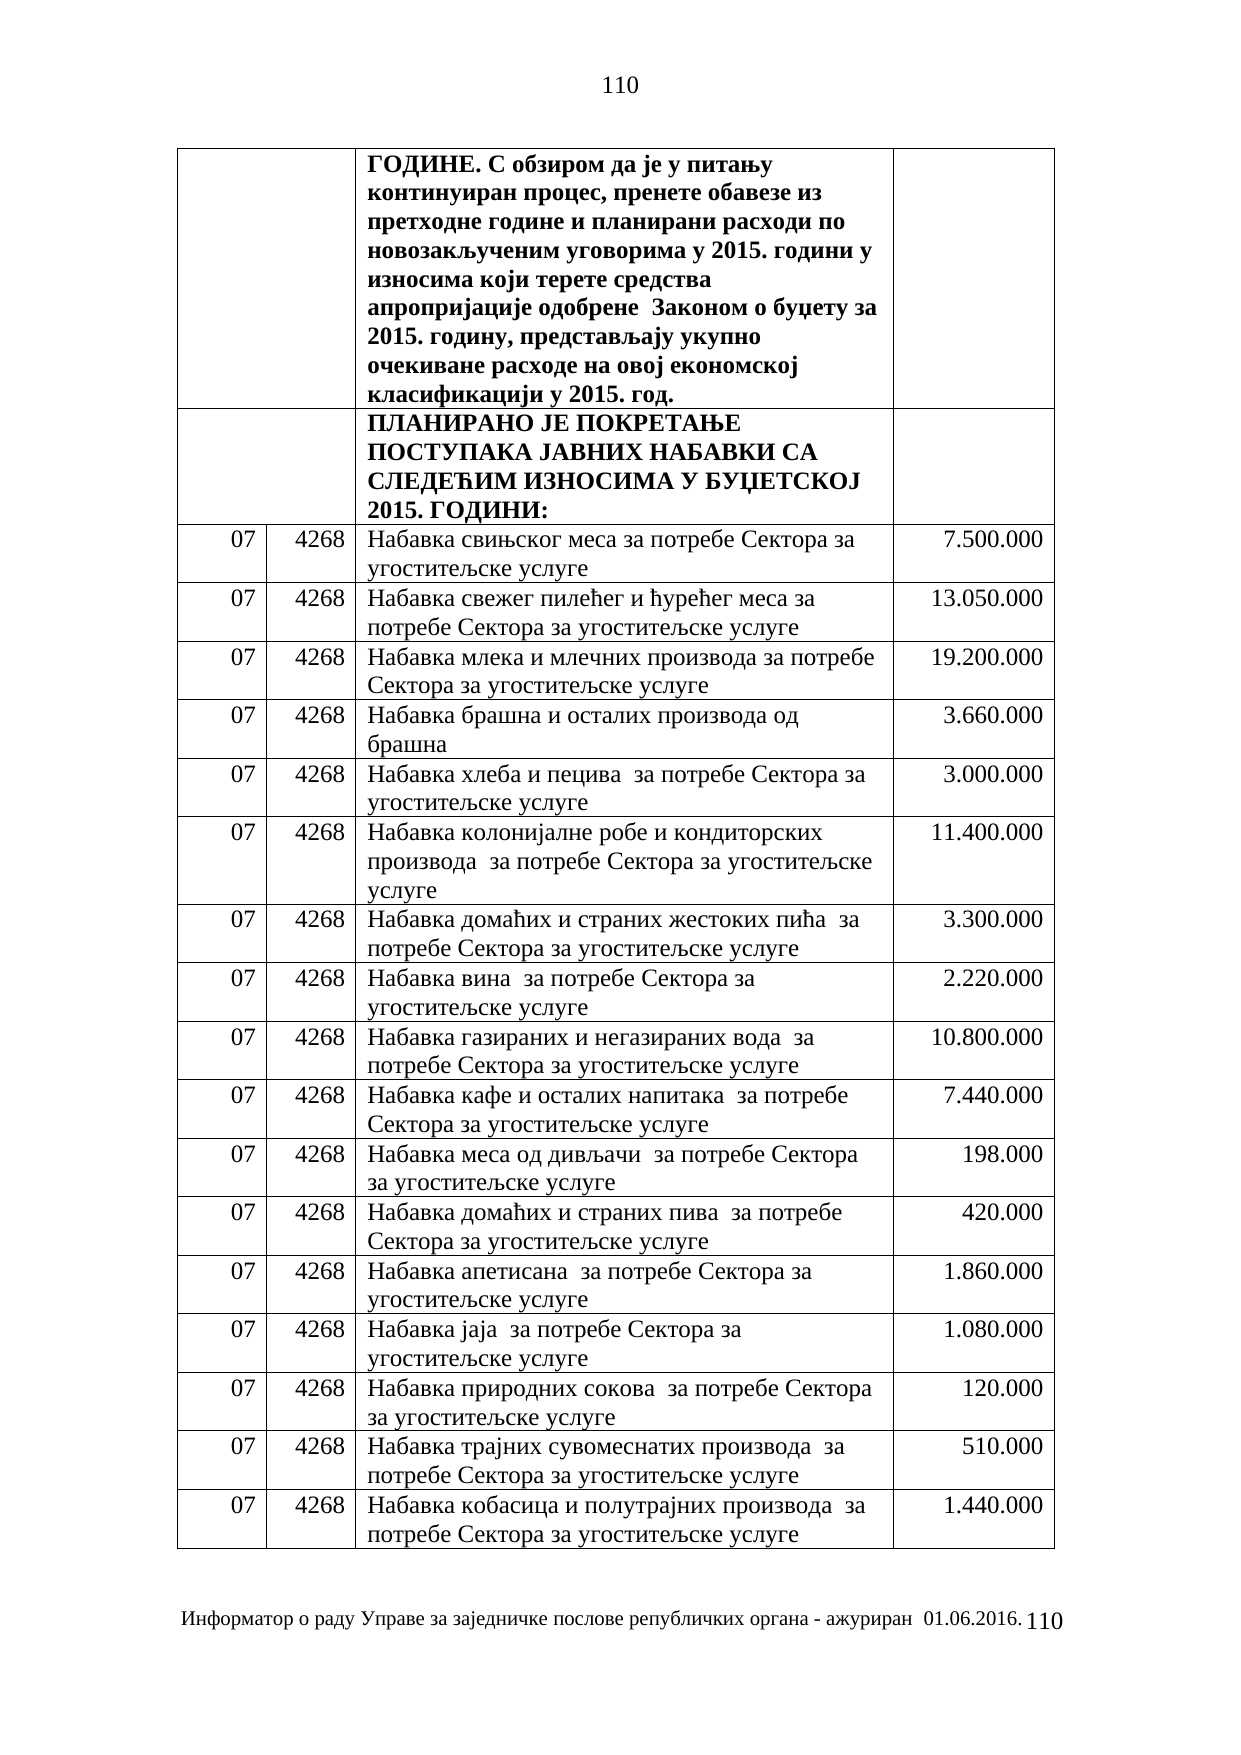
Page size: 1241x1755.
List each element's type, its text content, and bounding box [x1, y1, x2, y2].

table_cell Набавка кобасица и полутрајних производа за потребе Сектора за угоститељске услуге [356, 1490, 893, 1547]
table_cell 07 [178, 1022, 266, 1079]
table_cell 19.200.000 [894, 642, 1054, 699]
table_cell Набавка домаћих и страних пива за потребе Сектора за угоститељске услуге [356, 1197, 893, 1255]
table_cell 4268 [267, 1022, 355, 1079]
table_cell Набавка млека и млечних производа за потребе Сектора за угоститељске услуге [356, 642, 893, 699]
table_cell 3.300.000 [894, 905, 1054, 962]
table_cell 07 [178, 1373, 266, 1430]
table_cell 4268 [267, 525, 355, 582]
table_cell 07 [178, 1314, 266, 1372]
table_cell Набавка јаја за потребе Сектора за угоститељске услуге [356, 1314, 893, 1372]
table_cell 420.000 [894, 1197, 1054, 1255]
table_cell Набавка колонијалне робе и кондиторских производа за потребе Сектора за угоститељске услуге [356, 817, 893, 903]
table_cell 07 [178, 759, 266, 816]
table_cell 4268 [267, 963, 355, 1021]
table_cell 4268 [267, 1080, 355, 1138]
table_cell 4268 [267, 1431, 355, 1489]
table_cell 4268 [267, 642, 355, 699]
table_cell 120.000 [894, 1373, 1054, 1430]
table_cell [178, 409, 355, 523]
table_cell 07 [178, 905, 266, 962]
table_cell 4268 [267, 1373, 355, 1430]
table_cell 3.660.000 [894, 700, 1054, 758]
table_cell 07 [178, 1256, 266, 1313]
table_cell 07 [178, 963, 266, 1021]
table_cell 11.400.000 [894, 817, 1054, 903]
table_cell Набавка трајних сувомеснатих производа за потребе Сектора за угоститељске услуге [356, 1431, 893, 1489]
table_cell 4268 [267, 1256, 355, 1313]
table_cell 07 [178, 1139, 266, 1196]
table_cell [894, 149, 1054, 407]
table_cell 3.000.000 [894, 759, 1054, 816]
table_cell 4268 [267, 583, 355, 641]
table_cell 07 [178, 525, 266, 582]
table_cell 1.440.000 [894, 1490, 1054, 1547]
table_cell 1.860.000 [894, 1256, 1054, 1313]
table_cell 1.080.000 [894, 1314, 1054, 1372]
table_cell 4268 [267, 1197, 355, 1255]
table_cell 4268 [267, 817, 355, 903]
table_cell Набавка газираних и негазираних вода за потребе Сектора за угоститељске услуге [356, 1022, 893, 1079]
table_cell [894, 409, 1054, 523]
table_cell 4268 [267, 1314, 355, 1372]
table_cell 07 [178, 817, 266, 903]
table_cell Набавка кафе и осталих напитака за потребе Сектора за угоститељске услуге [356, 1080, 893, 1138]
table_cell Набавка природних сокова за потребе Сектора за угоститељске услуге [356, 1373, 893, 1430]
table_cell 4268 [267, 1139, 355, 1196]
table_cell 198.000 [894, 1139, 1054, 1196]
table_cell Набавка брашна и осталих производа од брашна [356, 700, 893, 758]
table_cell 07 [178, 1080, 266, 1138]
table_cell Набавка вина за потребе Сектора за угоститељске услуге [356, 963, 893, 1021]
table_cell 4268 [267, 700, 355, 758]
table_cell 2.220.000 [894, 963, 1054, 1021]
table_cell 4268 [267, 759, 355, 816]
table_cell ГОДИНЕ. С обзиром да је у питању континуиран процес, пренете обавезе из претходне године и планирани расходи по новозакљученим уговорима у 2015. години у износима који терете средства апропријације одобрене Законом о буџету за 2015. годину, представљају укупно очекиване расходе на овој економској класификацији у 2015. год. [356, 149, 893, 407]
table_cell [178, 149, 355, 407]
table_cell Набавка домаћих и страних жестоких пића за потребе Сектора за угоститељске услуге [356, 905, 893, 962]
table_cell 07 [178, 583, 266, 641]
table_cell 4268 [267, 1490, 355, 1547]
table_cell 4268 [267, 905, 355, 962]
table_cell 07 [178, 642, 266, 699]
table_cell 10.800.000 [894, 1022, 1054, 1079]
table_cell 07 [178, 700, 266, 758]
table_cell 13.050.000 [894, 583, 1054, 641]
table_cell 07 [178, 1490, 266, 1547]
table_cell ПЛАНИРАНО ЈЕ ПОКРЕТАЊЕ ПОСТУПАКА ЈАВНИХ НАБАВКИ СА СЛЕДЕЋИМ ИЗНОСИМА У БУЏЕТСКОЈ 2015. ГОДИНИ: [356, 409, 893, 523]
table_cell 07 [178, 1431, 266, 1489]
table_cell Набавка меса од дивљачи за потребе Сектора за угоститељске услуге [356, 1139, 893, 1196]
table_cell 510.000 [894, 1431, 1054, 1489]
table_cell 7.440.000 [894, 1080, 1054, 1138]
table_cell Набавка свињског меса за потребе Сектора за угоститељске услуге [356, 525, 893, 582]
table_cell Набавка хлеба и пецива за потребе Сектора за угоститељске услуге [356, 759, 893, 816]
table_cell Набавка свежег пилећег и ћурећег меса за потребе Сектора за угоститељске услуге [356, 583, 893, 641]
table_cell Набавка апетисана за потребе Сектора за угоститељске услуге [356, 1256, 893, 1313]
table_cell 07 [178, 1197, 266, 1255]
table_cell 7.500.000 [894, 525, 1054, 582]
